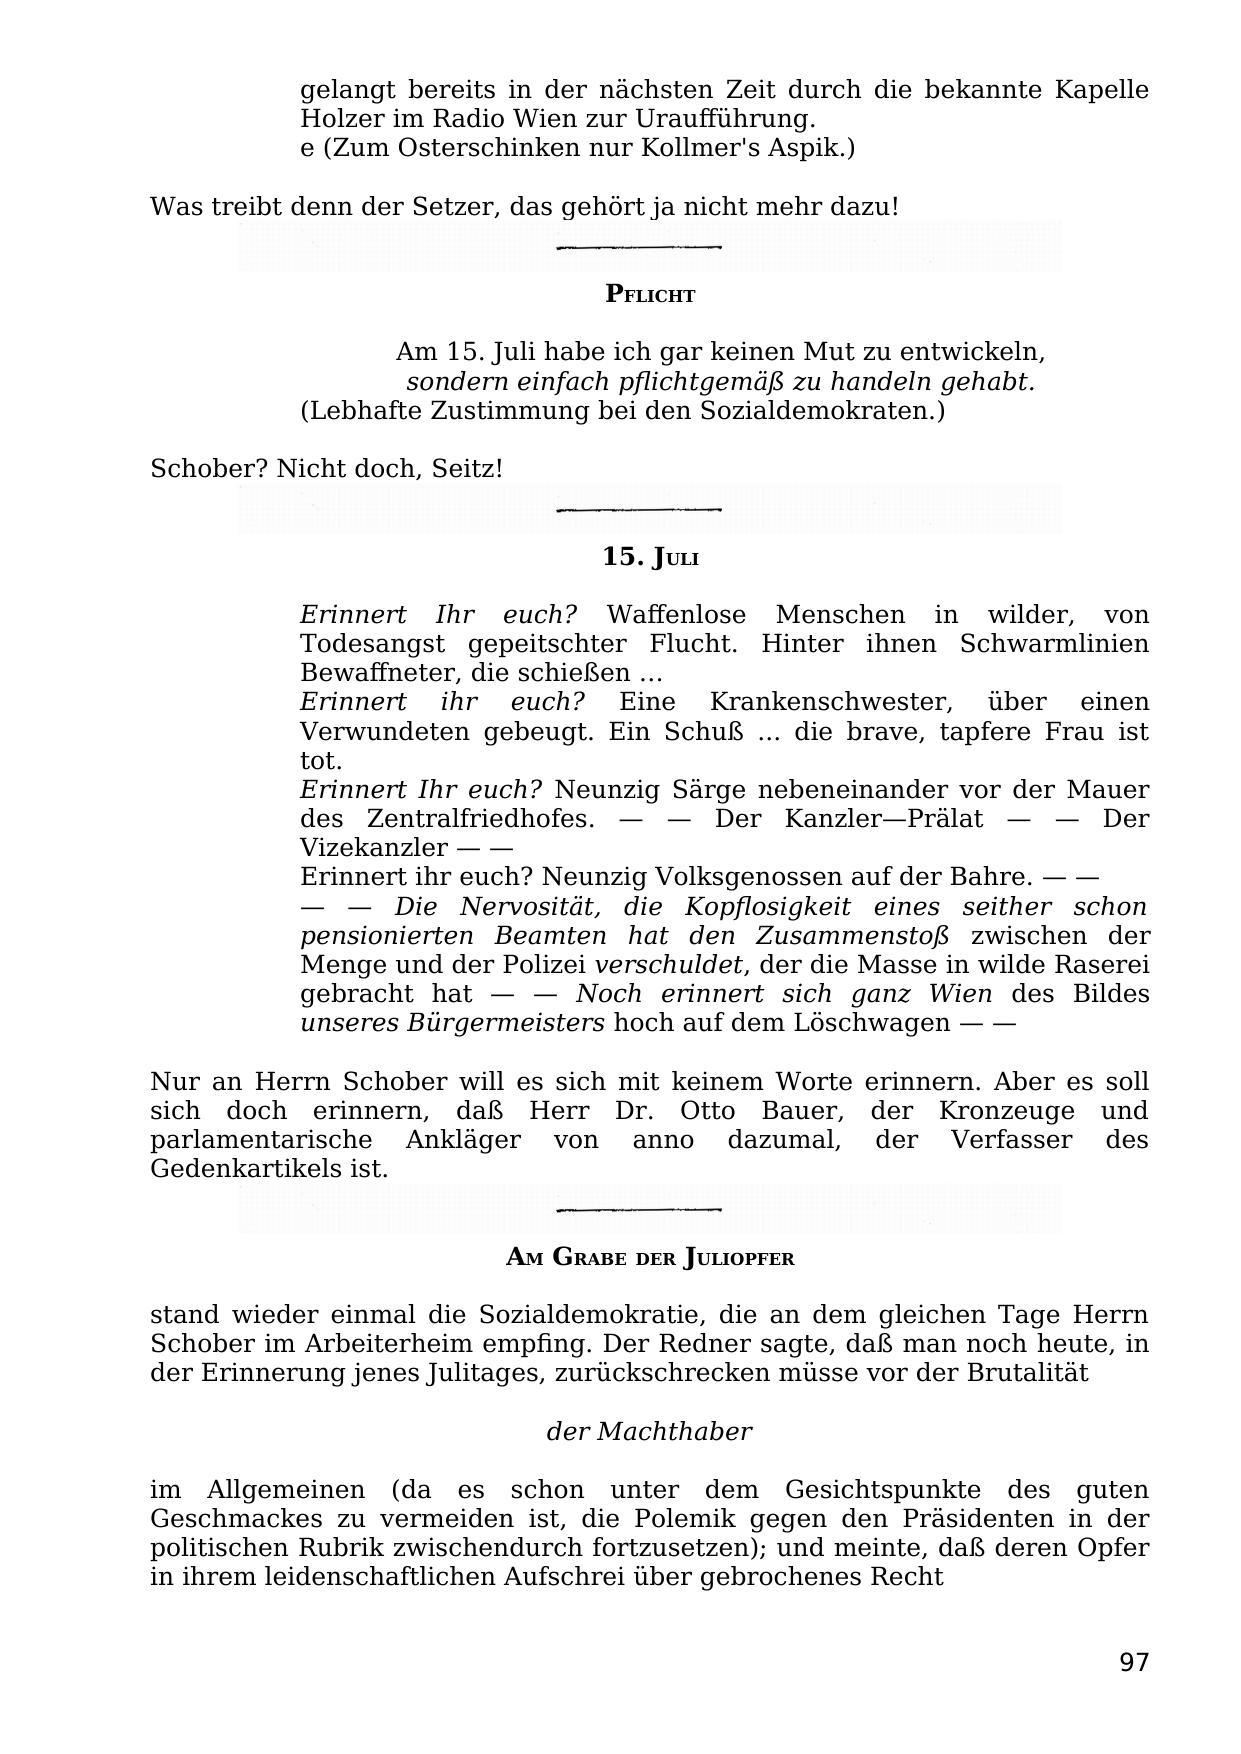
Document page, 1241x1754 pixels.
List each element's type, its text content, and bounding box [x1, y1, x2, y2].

text der Machthaber [150, 1417, 1151, 1446]
text 15. Juli [150, 483, 1151, 571]
text stand wieder einmal die Sozialdemokratie, die an dem gleichen Tage Herrn Schober im Arbeiterheim empfing. Der Redner sagte, daß man noch heute, in der Erinnerung jenes Julitages, zurückschrecken müsse vor der Brutalität [150, 1300, 1151, 1387]
text im Allgemeinen (da es schon unter dem Gesichtspunkte des guten Geschmackes zu vermeiden ist, die Polemik gegen den Präsidenten in der politischen Rubrik zwischendurch fortzusetzen); und meinte, daß deren Opfer in ihrem leidenschaftlichen Aufschrei über gebrochenes Recht [150, 1475, 1151, 1592]
text Am Grabe der Juliopfer [150, 1183, 1151, 1271]
text Pflicht [150, 221, 1151, 308]
text Schober? Nicht doch, Seitz! [150, 454, 1151, 483]
picture [237, 483, 1063, 534]
text — — Die Nervosität, die Kopflosigkeit eines seither schon pensionierten Beamten hat den Zusammenstoß zwischen der Menge und der Polizei verschuldet, der die Masse in wilde Raserei gebracht hat — — Noch erinnert sich ganz Wien des Bildes unseres Bürgermeisters hoch auf dem Löschwagen — — [300, 892, 1151, 1037]
text gelangt bereits in der nächsten Zeit durch die bekannte Kapelle Holzer im Radio Wien zur Uraufführung. [300, 75, 1151, 133]
text sondern einfach pflichtgemäß zu handeln gehabt. [300, 367, 1151, 396]
picture [237, 1183, 1063, 1234]
text Erinnert Ihr euch? Neunzig Särge nebeneinander vor der Mauer des Zentralfriedhofes. — — Der Kanzler—Prälat — — Der Vizekanzler — — [300, 775, 1151, 862]
text (Lebhafte Zustimmung bei den Sozialdemokraten.) [300, 396, 1151, 425]
text Was treibt denn der Setzer, das gehört ja nicht mehr dazu! [150, 192, 1151, 221]
text e (Zum Osterschinken nur Kollmer's Aspik.) [300, 133, 1151, 162]
text Erinnert Ihr euch? Waffenlose Menschen in wilder, von Todesangst gepeitschter Flucht. Hinter ihnen Schwarmlinien Bewaffneter, die schießen … [300, 600, 1151, 687]
picture [237, 220, 1063, 272]
text Nur an Herrn Schober will es sich mit keinem Worte erinnern. Aber es soll sich doch erinnern, daß Herr Dr. Otto Bauer, der Kronzeuge und parlamentarische Ankläger von anno dazumal, der Verfasser des Gedenkartikels ist. [150, 1067, 1151, 1183]
text Am 15. Juli habe ich gar keinen Mut zu entwickeln, [300, 337, 1151, 367]
text Erinnert ihr euch? Eine Krankenschwester, über einen Verwundeten gebeugt. Ein Schuß ... die brave, tapfere Frau ist tot. [300, 687, 1151, 775]
text Erinnert ihr euch? Neunzig Volksgenossen auf der Bahre. — — [300, 862, 1151, 892]
